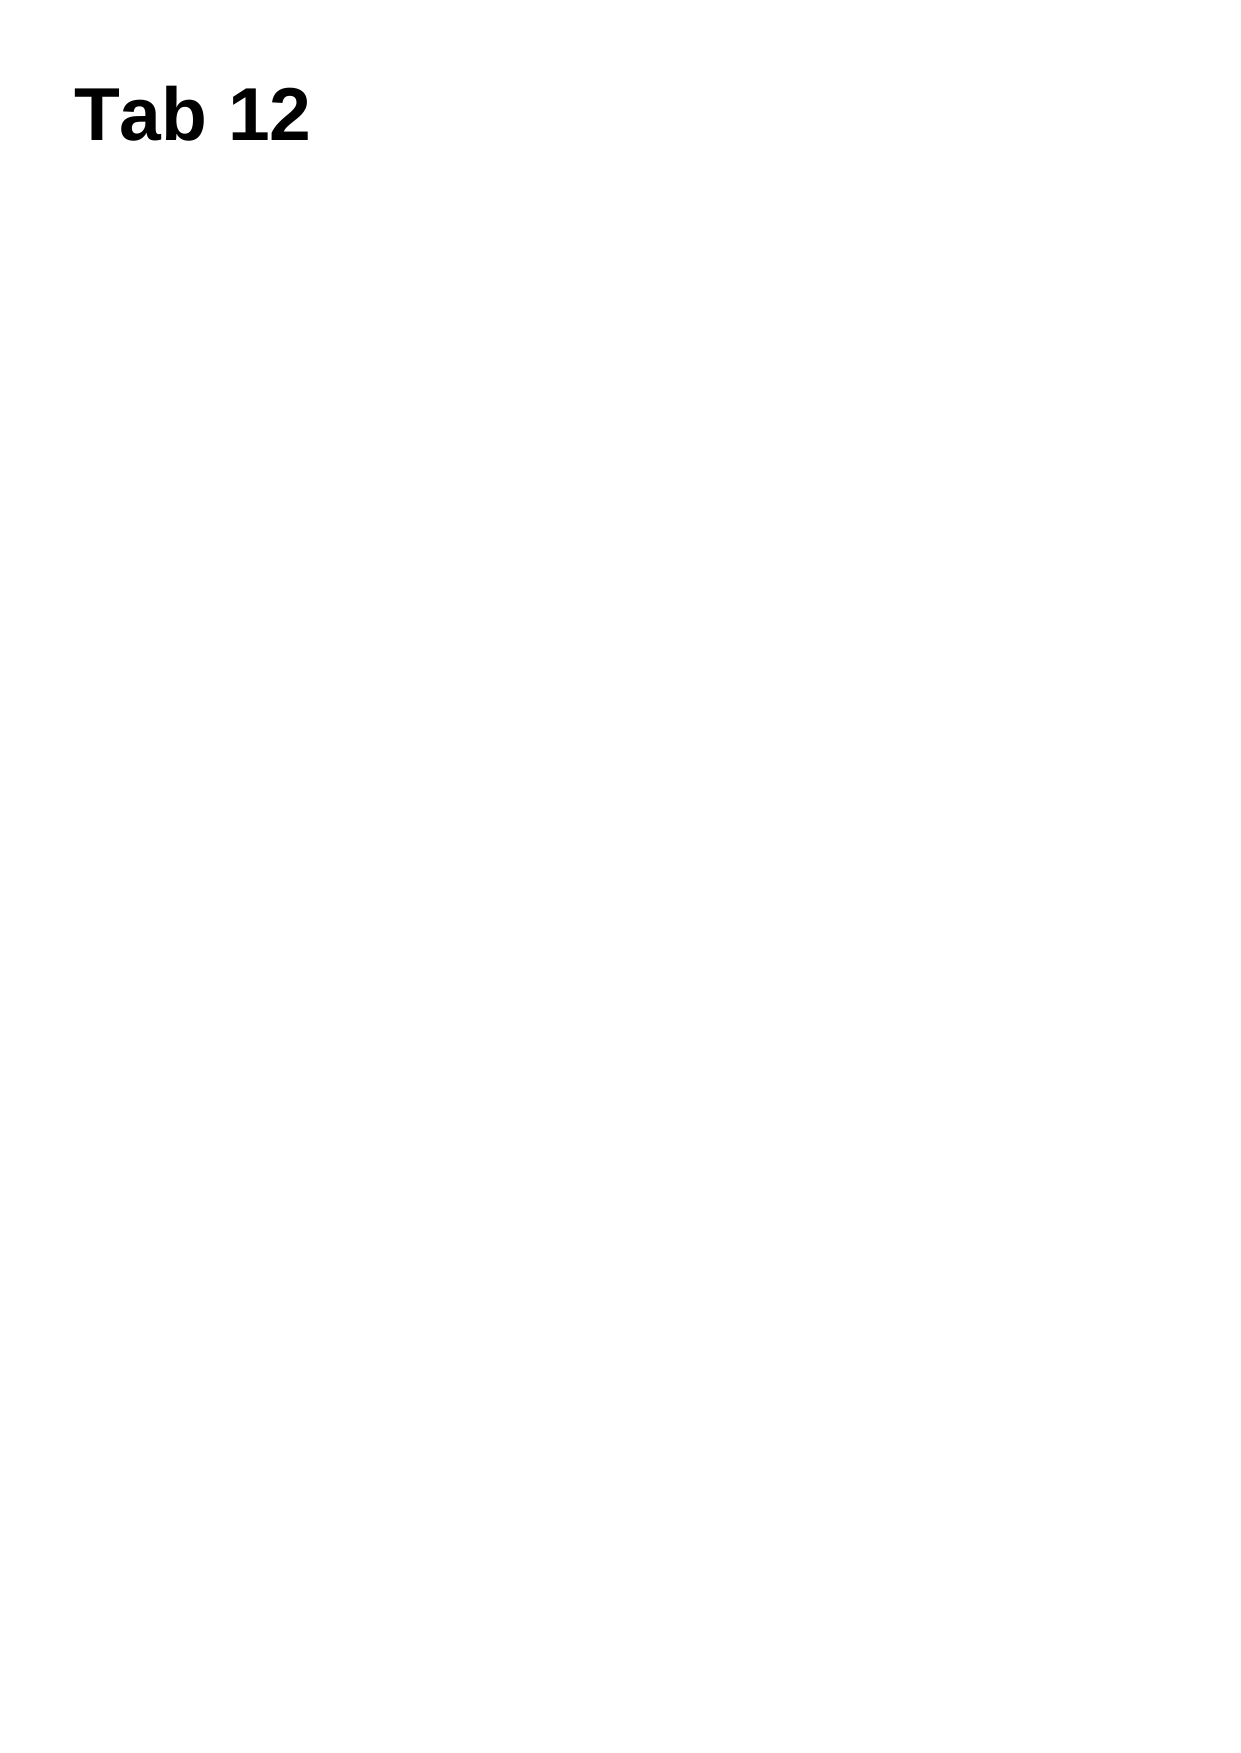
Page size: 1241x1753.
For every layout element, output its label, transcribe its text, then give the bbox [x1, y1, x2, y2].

title Tab 12 [74, 70, 1178, 156]
